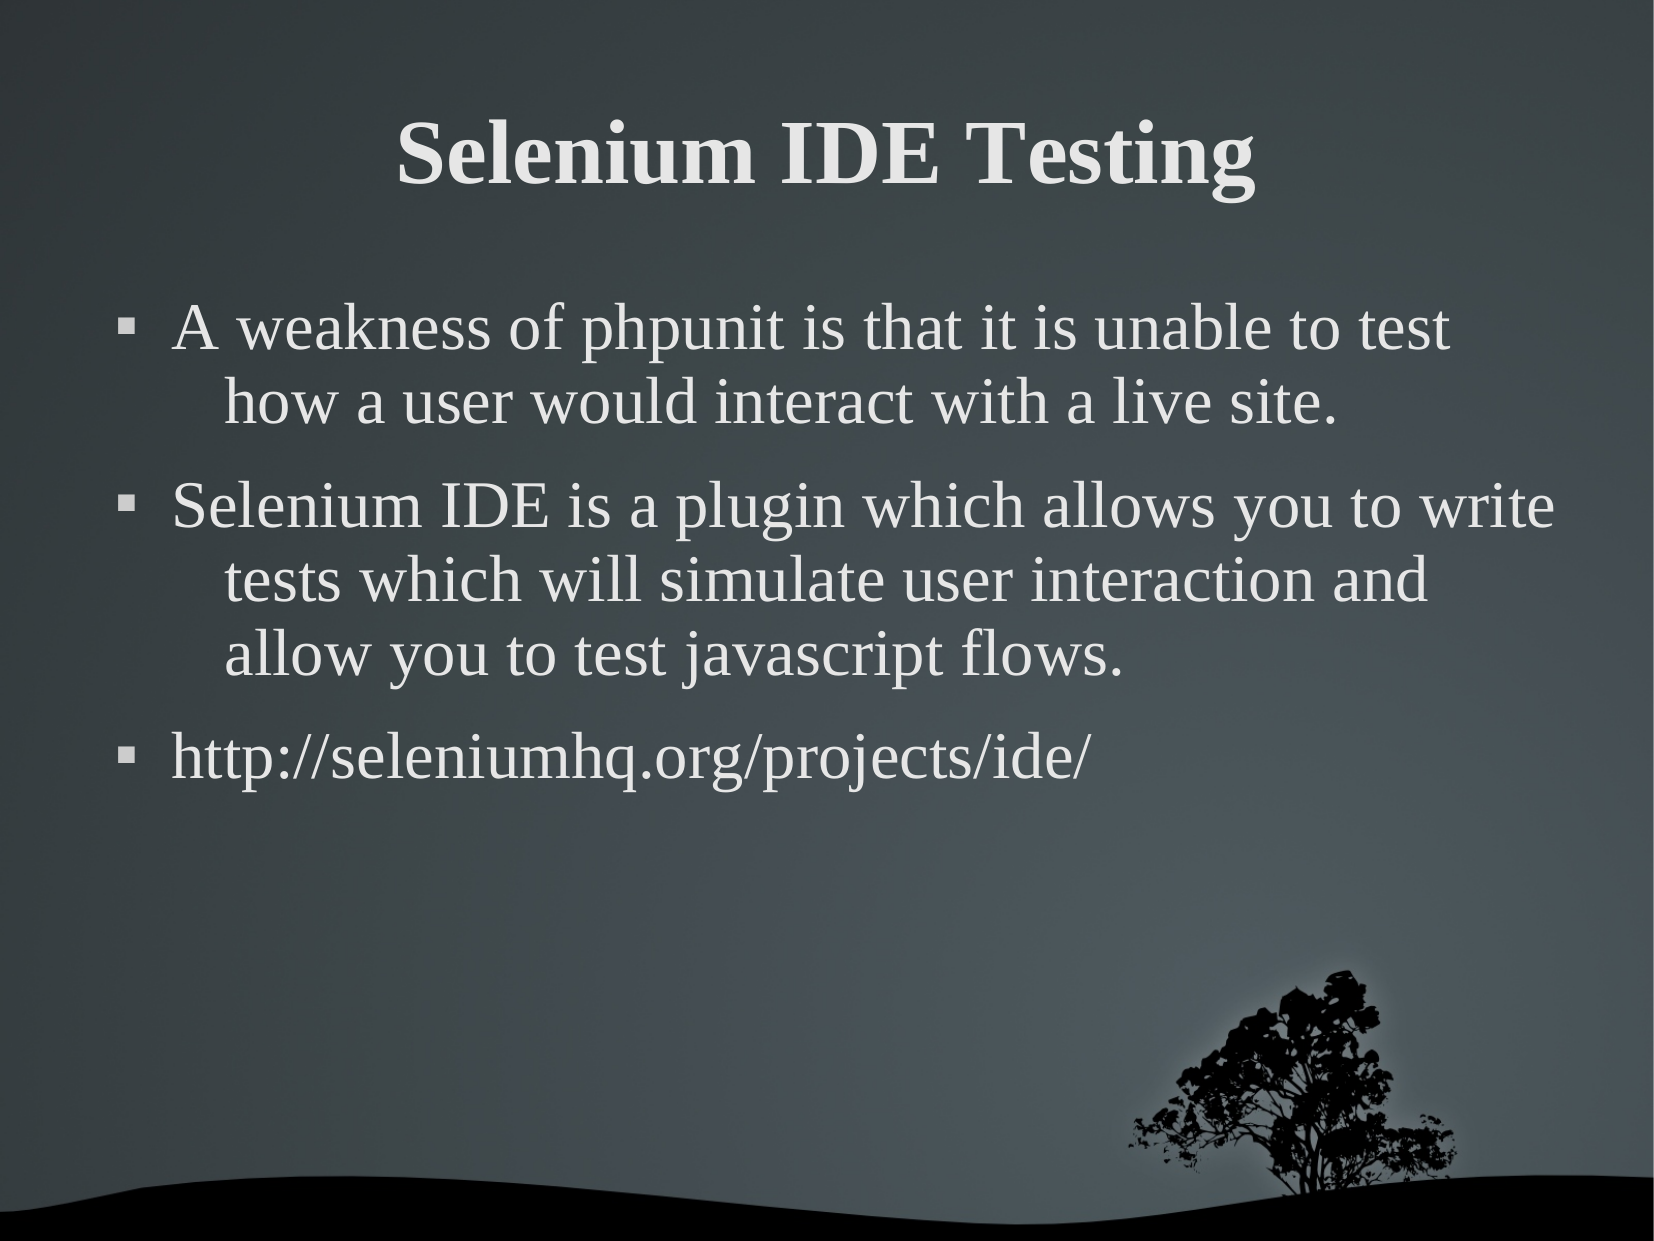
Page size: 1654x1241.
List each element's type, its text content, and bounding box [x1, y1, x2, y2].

picture [0, 0, 1654, 1241]
list A weakness of phpunit is that it is unable to test how a user would interact with a live site. Selenium IDE is a plugin which allows you to write tests which will simulate user interaction and allow you to test javascript flows. http://seleniumhq.org/projects/ide/ [82, 290, 1571, 1109]
title Selenium IDE Testing [82, 49, 1571, 257]
